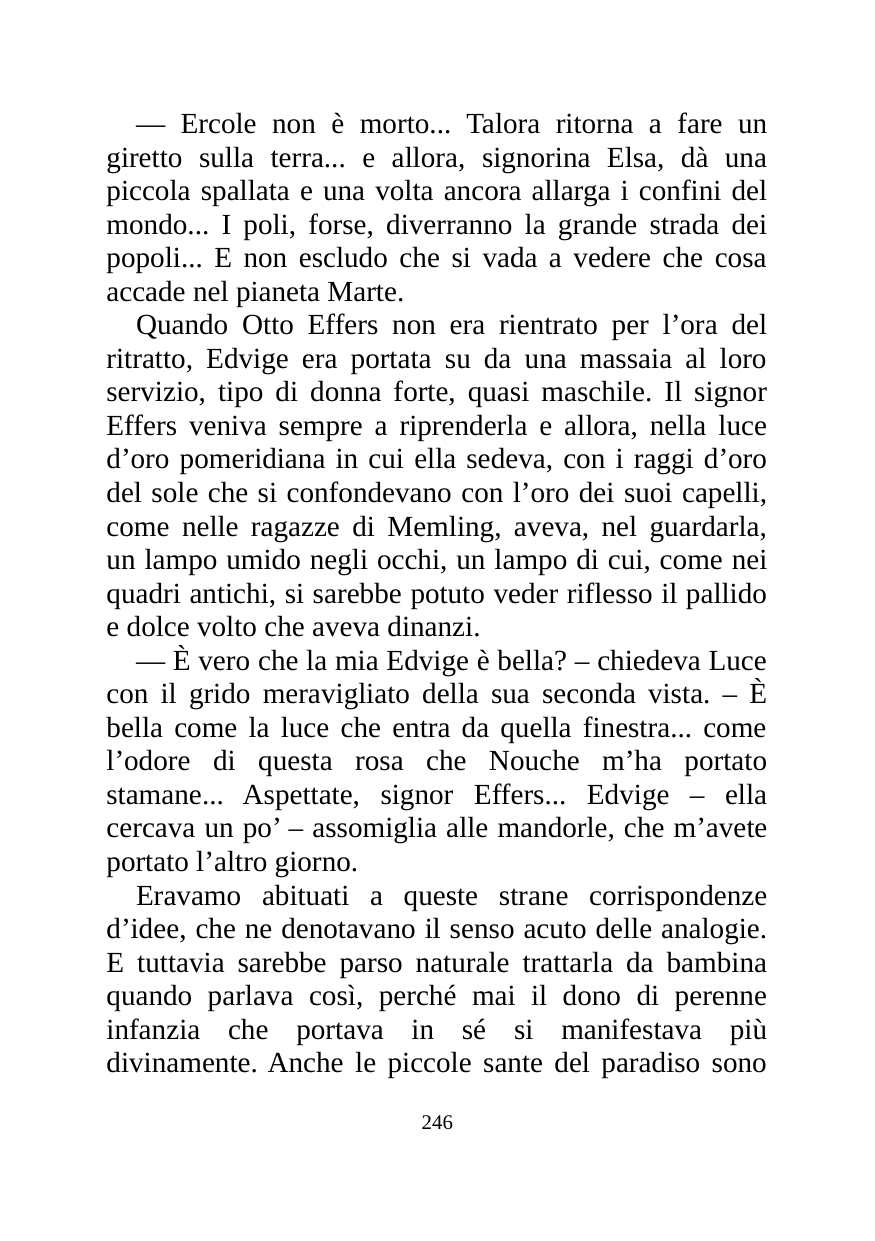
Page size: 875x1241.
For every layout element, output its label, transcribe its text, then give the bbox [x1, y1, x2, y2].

text — Ercole non è morto... Talora ritorna a fare un giretto sulla terra... e allora, signorina Elsa, dà una piccola spallata e una volta ancora allarga i confini del mondo... I poli, forse, diverranno la grande strada dei popoli... E non escludo che si vada a vedere che cosa accade nel pianeta Marte. [106, 106, 768, 307]
text — È vero che la mia Edvige è bella? – chiedeva Luce con il grido meravigliato della sua seconda vista. – È bella come la luce che entra da quella finestra... come l’odore di questa rosa che Nouche m’ha portato stamane... Aspettate, signor Effers... Edvige – ella cercava un po’ – assomiglia alle mandorle, che m’avete portato l’altro giorno. [106, 643, 768, 878]
text Quando Otto Effers non era rientrato per l’ora del ritratto, Edvige era portata su da una massaia al loro servizio, tipo di donna forte, quasi maschile. Il signor Effers veniva sempre a riprenderla e allora, nella luce d’oro pomeridiana in cui ella sedeva, con i raggi d’oro del sole che si confondevano con l’oro dei suoi capelli, come nelle ragazze di Memling, aveva, nel guardarla, un lampo umido negli occhi, un lampo di cui, come nei quadri antichi, si sarebbe potuto veder riflesso il pallido e dolce volto che aveva dinanzi. [106, 307, 768, 643]
text Eravamo abituati a queste strane corrispondenze d’idee, che ne denotavano il senso acuto delle analogie. E tuttavia sarebbe parso naturale trattarla da bambina quando parlava così, perché mai il dono di perenne infanzia che portava in sé si manifestava più divinamente. Anche le piccole sante del paradiso sono [106, 878, 768, 1079]
